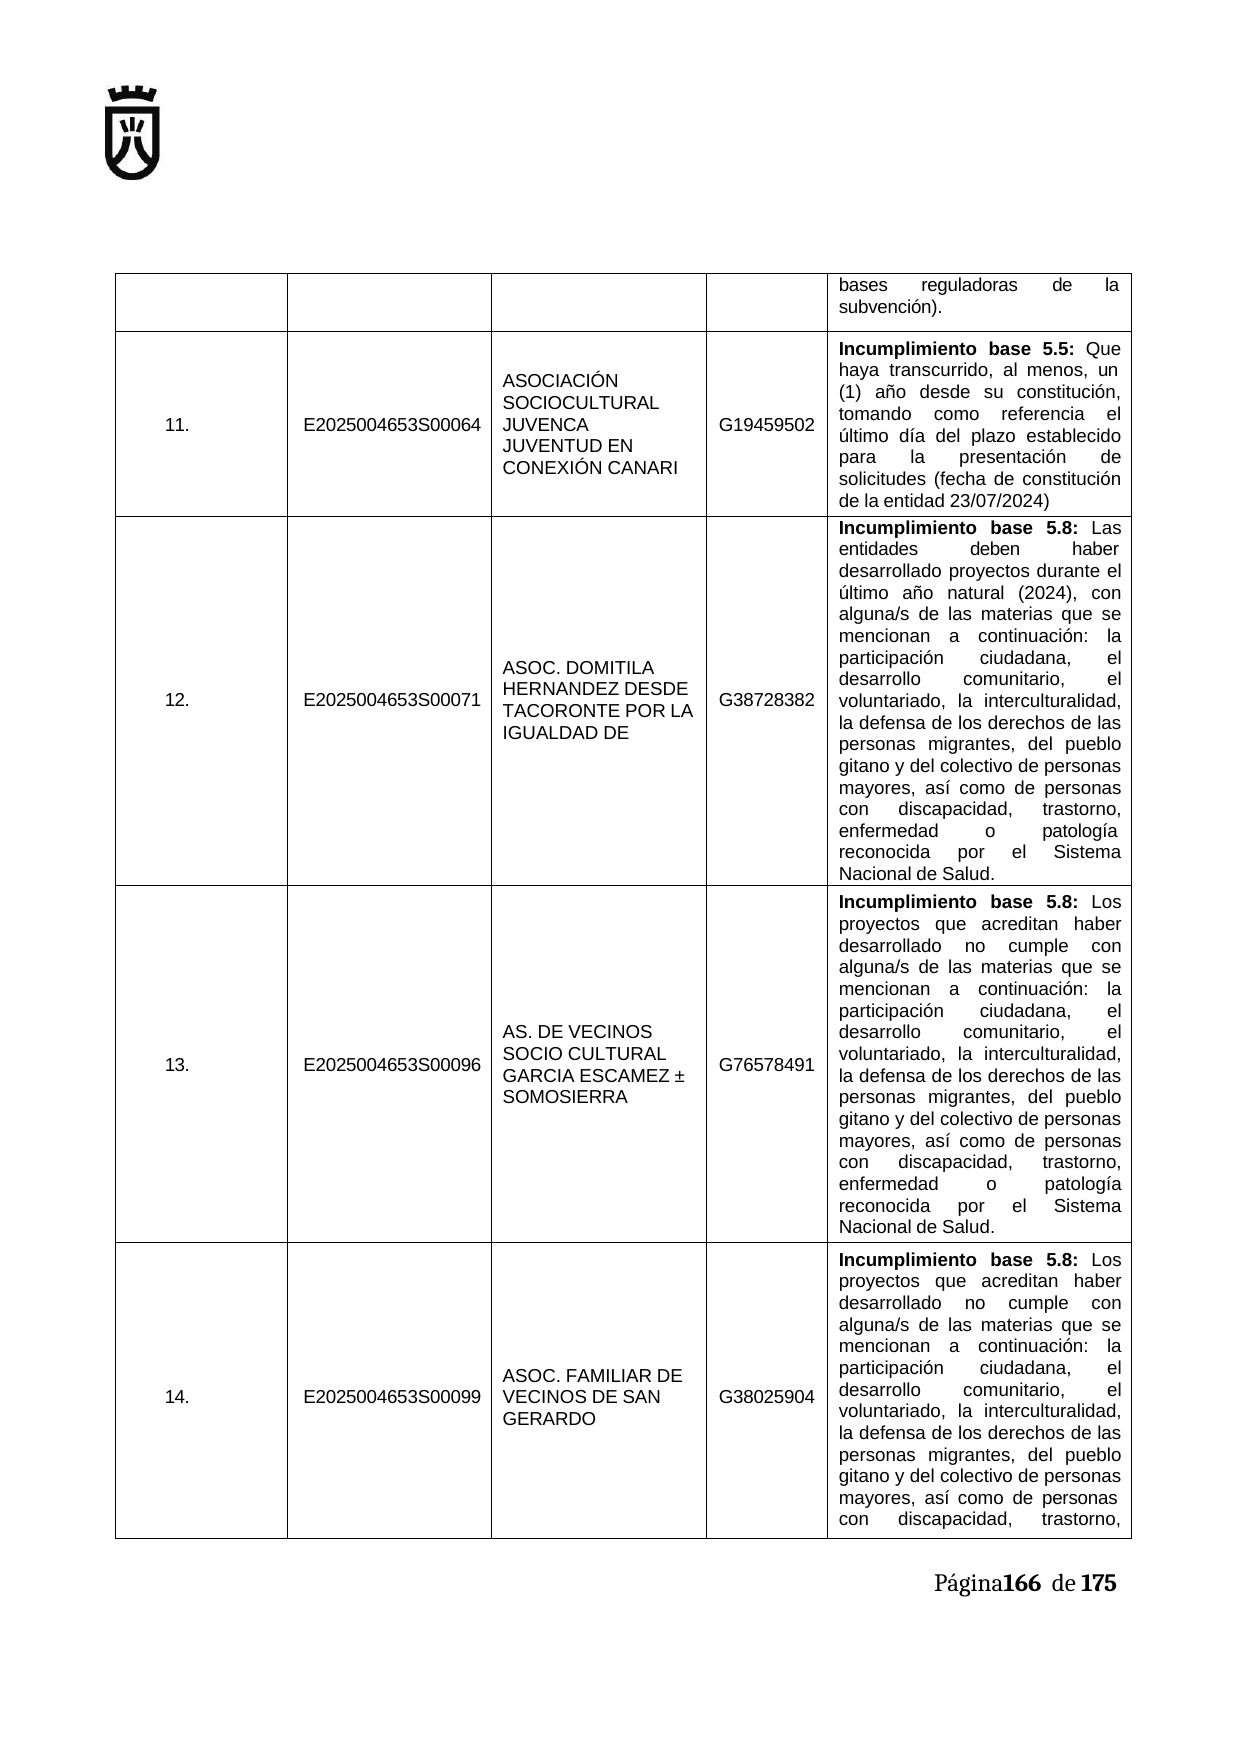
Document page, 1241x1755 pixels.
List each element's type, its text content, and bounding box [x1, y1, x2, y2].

table_cell ASOCIACIÓN SOCIOCULTURAL JUVENCA JUVENTUD EN CONEXIÓN CANARI [492, 332, 706, 516]
table_cell E2025004653S00096 [288, 886, 491, 1242]
table_cell G38025904 [707, 1243, 827, 1538]
table_cell ASOC. FAMILIAR DE VECINOS DE SAN GERARDO [492, 1243, 706, 1538]
table_header [707, 274, 827, 331]
table_cell E2025004653S00064 [288, 332, 491, 516]
table_cell G76578491 [707, 886, 827, 1242]
table_cell ASOC. DOMITILA HERNANDEZ DESDE TACORONTE POR LA IGUALDAD DE [492, 517, 706, 884]
table_cell E2025004653S00099 [288, 1243, 491, 1538]
table_cell E2025004653S00071 [288, 517, 491, 884]
table_header [116, 274, 287, 331]
table_cell Incumplimiento base 5.8: Los proyectos que acreditan haber desarrollado no cumple con alguna/s de las materias que se mencionan a continuación: la participación ciudadana, el desarrollo comunitario, el voluntariado, la interculturalidad, la defensa de los derechos de las personas migrantes, del pueblo gitano y del colectivo de personas mayores, así como de personas con discapacidad, trastorno, [828, 1243, 1131, 1538]
table_cell G38728382 [707, 517, 827, 884]
table_cell G19459502 [707, 332, 827, 516]
table_header [288, 274, 491, 331]
table_cell Incumplimiento base 5.8: Las entidades deben haber desarrollado proyectos durante el último año natural (2024), con alguna/s de las materias que se mencionan a continuación: la participación ciudadana, el desarrollo comunitario, el voluntariado, la interculturalidad, la defensa de los derechos de las personas migrantes, del pueblo gitano y del colectivo de personas mayores, así como de personas con discapacidad, trastorno, enfermedad o patología reconocida por el Sistema Nacional de Salud. [828, 517, 1131, 884]
table_cell AS. DE VECINOS SOCIO CULTURAL GARCIA ESCAMEZ ± SOMOSIERRA [492, 886, 706, 1242]
table_cell 13. [116, 886, 287, 1242]
table_cell 11. [116, 332, 287, 516]
table_header [492, 274, 706, 331]
table_cell 14. [116, 1243, 287, 1538]
table_header bases reguladoras de la subvención). [828, 274, 1131, 331]
table_cell Incumplimiento base 5.8: Los proyectos que acreditan haber desarrollado no cumple con alguna/s de las materias que se mencionan a continuación: la participación ciudadana, el desarrollo comunitario, el voluntariado, la interculturalidad, la defensa de los derechos de las personas migrantes, del pueblo gitano y del colectivo de personas mayores, así como de personas con discapacidad, trastorno, enfermedad o patología reconocida por el Sistema Nacional de Salud. [828, 886, 1131, 1242]
table_cell 12. [116, 517, 287, 884]
table_cell Incumplimiento base 5.5: Que haya transcurrido, al menos, un (1) año desde su constitución, tomando como referencia el último día del plazo establecido para la presentación de solicitudes (fecha de constitución de la entidad 23/07/2024) [828, 332, 1131, 516]
